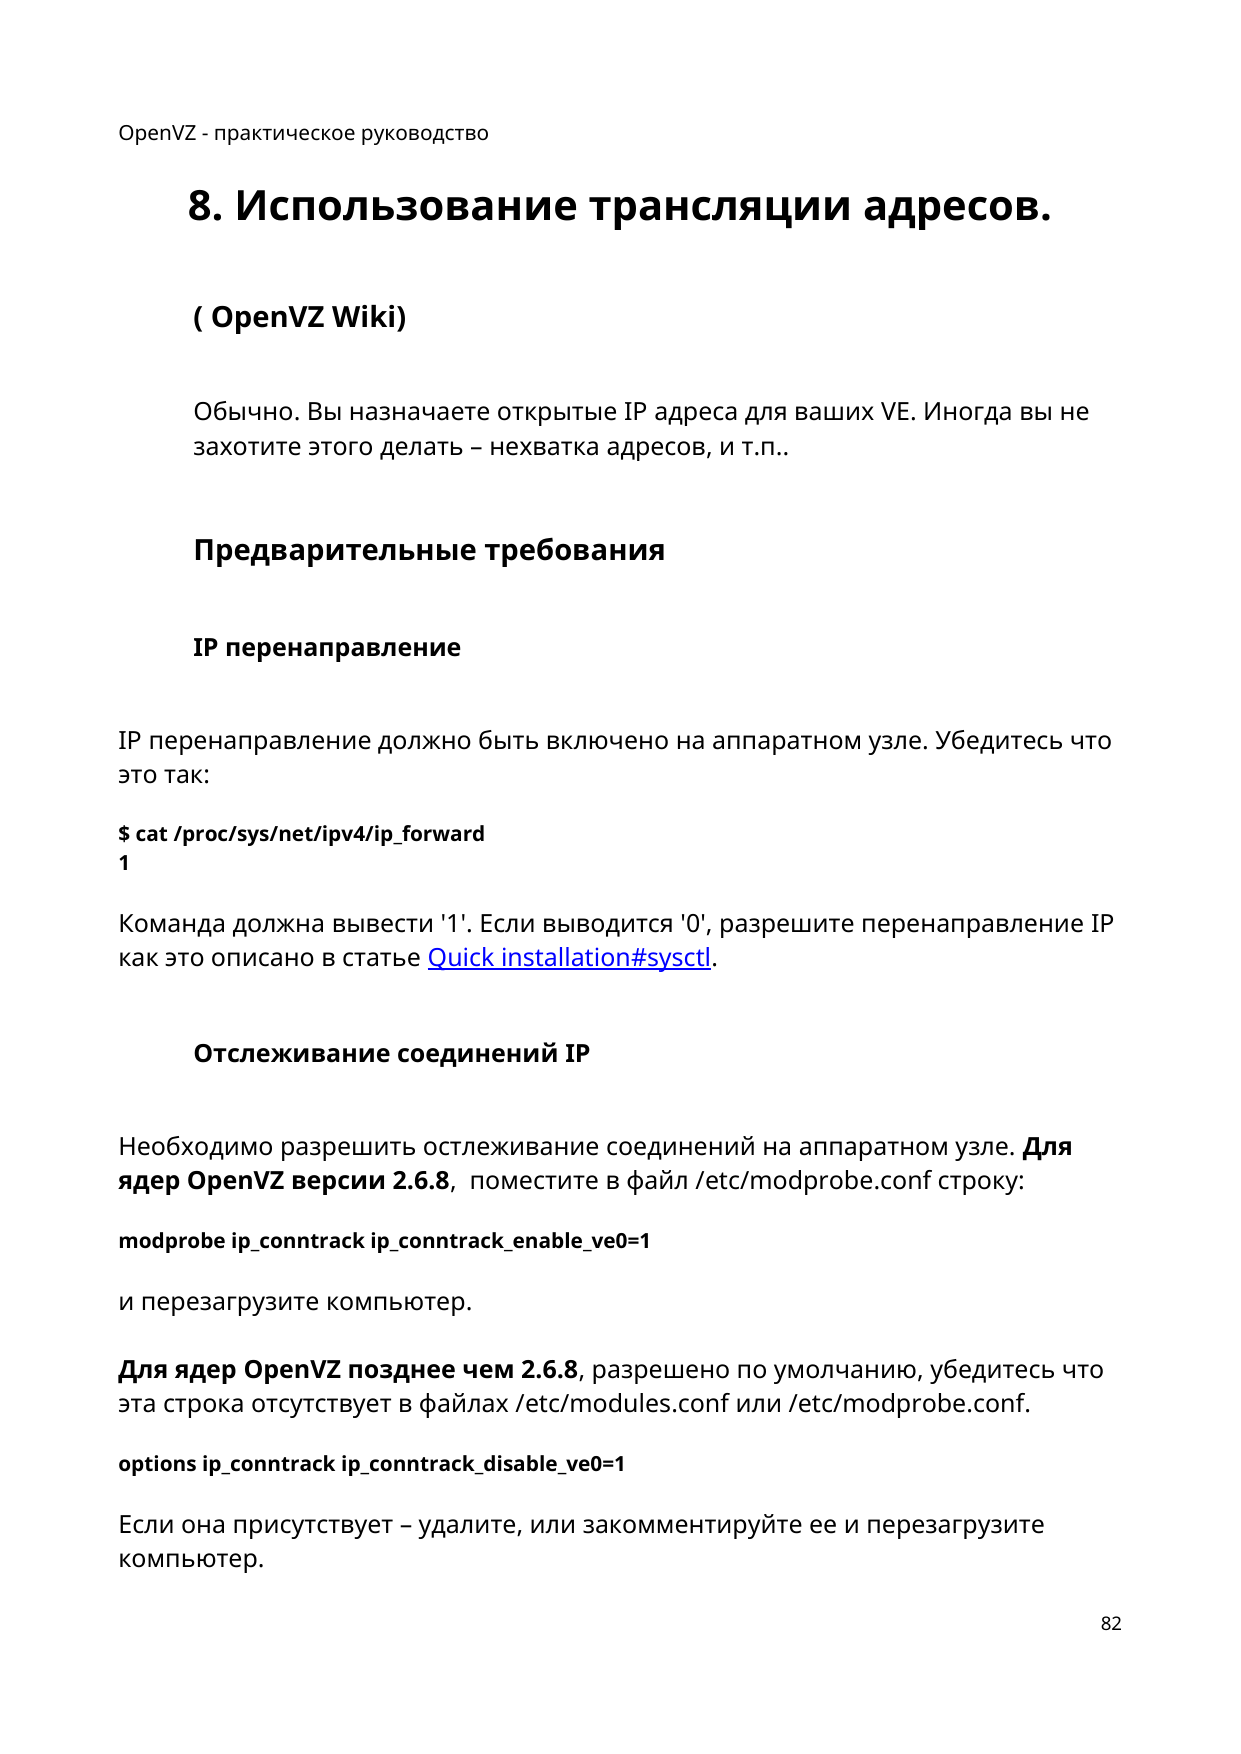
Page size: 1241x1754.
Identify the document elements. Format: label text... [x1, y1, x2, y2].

text Команда должна вывести '1'. Если выводится '0', разрешите перенаправление IP как это описано в статье Quick installation#sysctl. [118, 906, 1122, 974]
subtitle Обычно. Вы назначаете открытые IP адреса для ваших VE. Иногда вы не захотите этого делать – нехватка адресов, и т.п.. [118, 394, 1122, 462]
subtitle Предварительные требования [118, 521, 1122, 572]
subtitle Отслеживание соединений IP [118, 1032, 1122, 1070]
text $ cat /proc/sys/net/ipv4/ip_forward [118, 819, 1122, 848]
text modprobe ip_conntrack ip_conntrack_enable_ve0=1 [118, 1226, 1122, 1254]
text и перезагрузите компьютер. Для ядер OpenVZ позднее чем 2.6.8, разрешено по умолчанию, убедитесь что эта строка отсутствует в файлах /etc/modules.conf или /etc/modprobe.conf. [118, 1284, 1122, 1420]
text Необходимо разрешить остлеживание соединений на аппаратном узле. Для ядер OpenVZ версии 2.6.8, поместите в файл /etc/modprobe.conf строку: [118, 1129, 1122, 1197]
subtitle IP перенаправление [118, 630, 1122, 664]
text IP перенаправление должно быть включено на аппаратном узле. Убедитесь что это так: [118, 722, 1122, 790]
text 8. Использование трансляции адресов. [118, 176, 1122, 233]
text Если она присутствует – удалите, или закомментируйте ее и перезагрузите компьютер. [118, 1507, 1122, 1575]
subtitle ( OpenVZ Wiki) [118, 296, 1122, 336]
text 1 [118, 848, 1122, 876]
text options ip_conntrack ip_conntrack_disable_ve0=1 [118, 1449, 1122, 1477]
